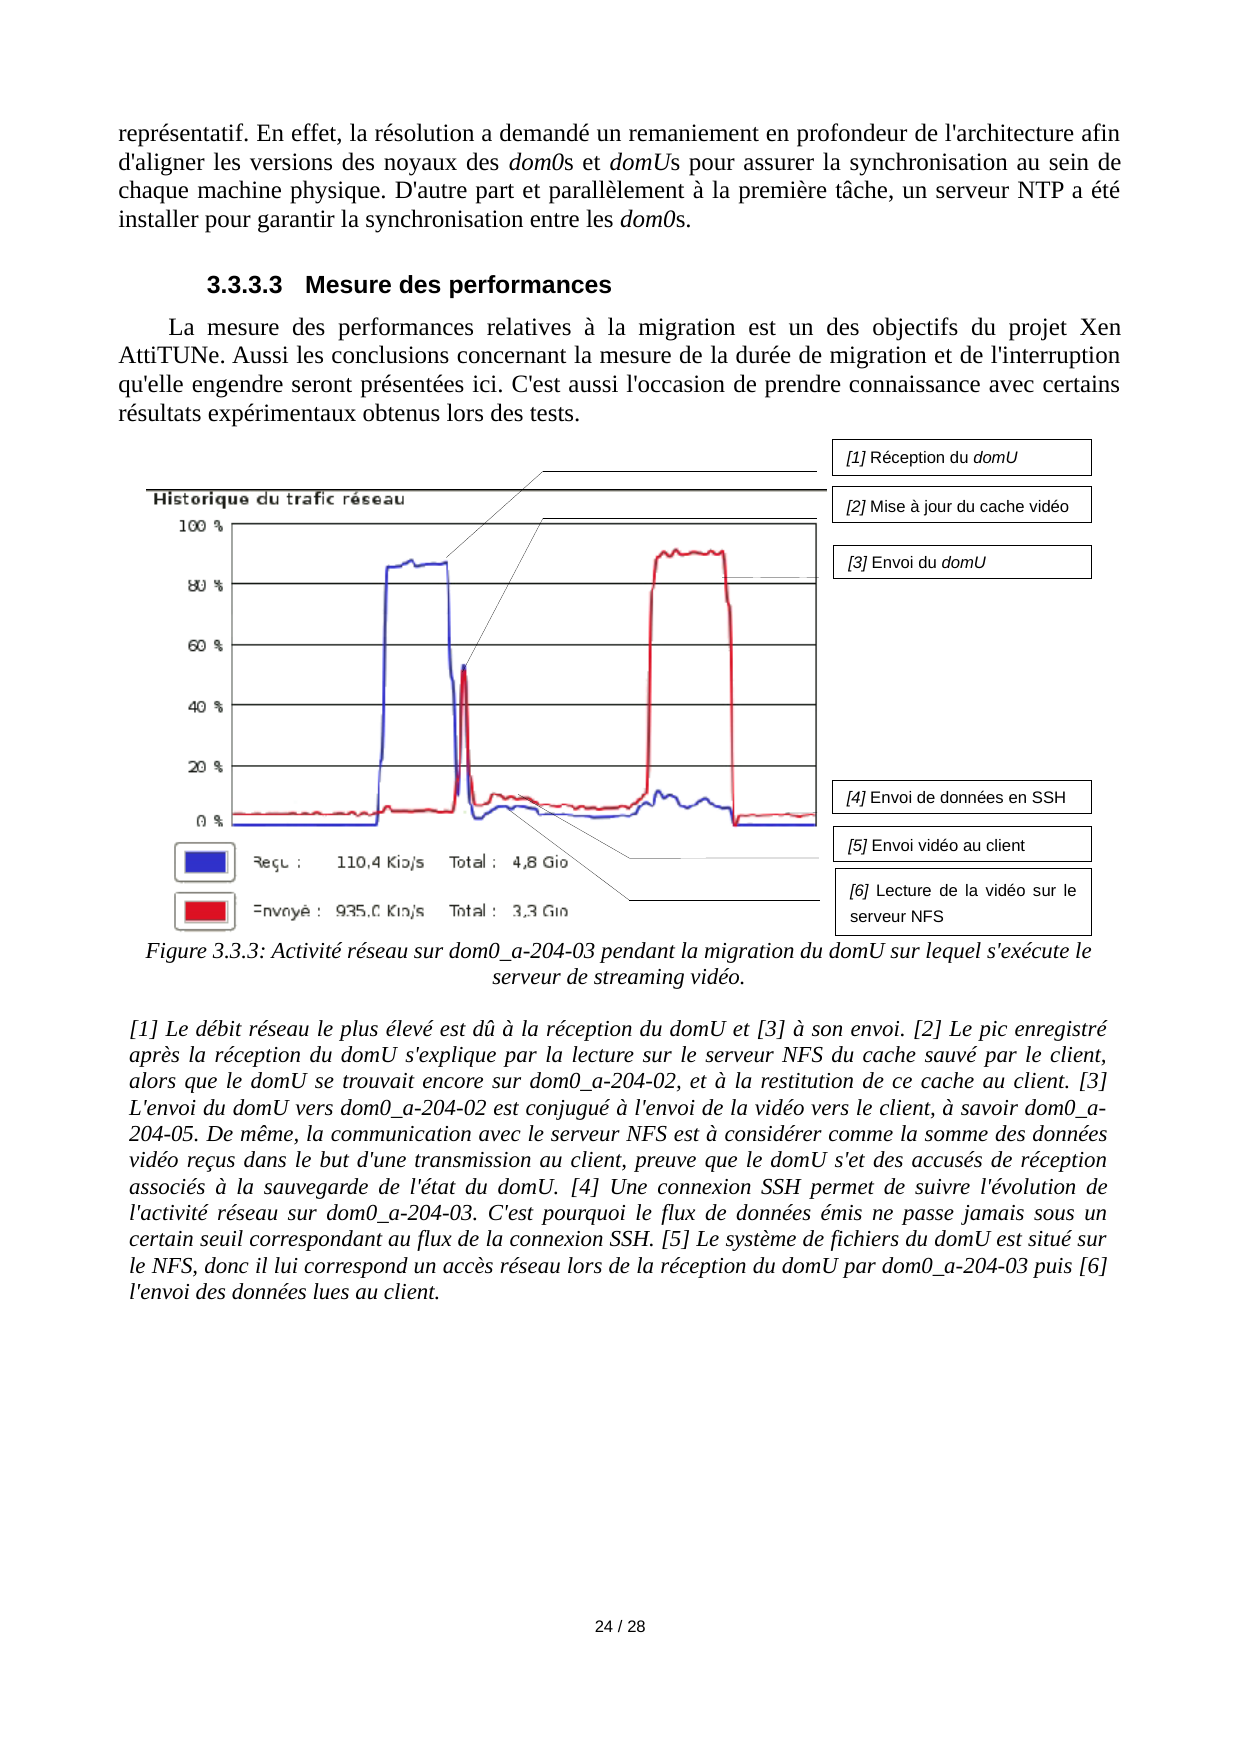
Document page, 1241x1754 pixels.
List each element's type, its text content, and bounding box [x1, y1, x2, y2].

text La mesure des performances relatives à la migration est un des objectifs du projet Xen AttiTUNe. Aussi les conclusions concernant la mesure de la durée de migration et de l'interruption qu'elle engendre seront présentées ici. C'est aussi l'occasion de prendre connaissance avec certains résultats expérimentaux obtenus lors des tests. [118, 312, 1122, 427]
subtitle Mesure des performances [207, 271, 1122, 299]
text représentatif. En effet, la résolution a demandé un remaniement en profondeur de l'architecture afin d'aligner les versions des noyaux des dom0s et domUs pour assurer la synchronisation au sein de chaque machine physique. D'autre part et parallèlement à la première tâche, un serveur NTP a été installer pour garantir la synchronisation entre les dom0s. [118, 118, 1122, 233]
text [1] Le débit réseau le plus élevé est dû à la réception du domU et [3] à son envoi. [2] Le pic enregistré après la réception du domU s'explique par la lecture sur le serveur NFS du cache sauvé par le client, alors que le domU se trouvait encore sur dom0_a-204-02, et à la restitution de ce cache au client. [3] L'envoi du domU vers dom0_a-204-02 est conjugué à l'envoi de la vidéo vers le client, à savoir dom0_a-204-05. De même, la communication avec le serveur NFS est à considérer comme la somme des données vidéo reçus dans le but d'une transmission au client, preuve que le domU s'et des accusés de réception associés à la sauvegarde de l'état du domU. [4] Une connexion SSH permet de suivre l'évolution de l'activité réseau sur dom0_a-204-03. C'est pourquoi le flux de données émis ne passe jamais sous un certain seuil correspondant au flux de la connexion SSH. [5] Le système de fichiers du domU est situé sur le NFS, donc il lui correspond un accès réseau lors de la réception du domU par dom0_a-204-03 puis [6] l'envoi des données lues au client. [129, 1015, 1111, 1304]
picture [146, 489, 827, 935]
text Figure 3.3.3: Activité réseau sur dom0_a-204-03 pendant la migration du domU sur lequel s'exécute le serveur de streaming vidéo. [129, 452, 1111, 990]
